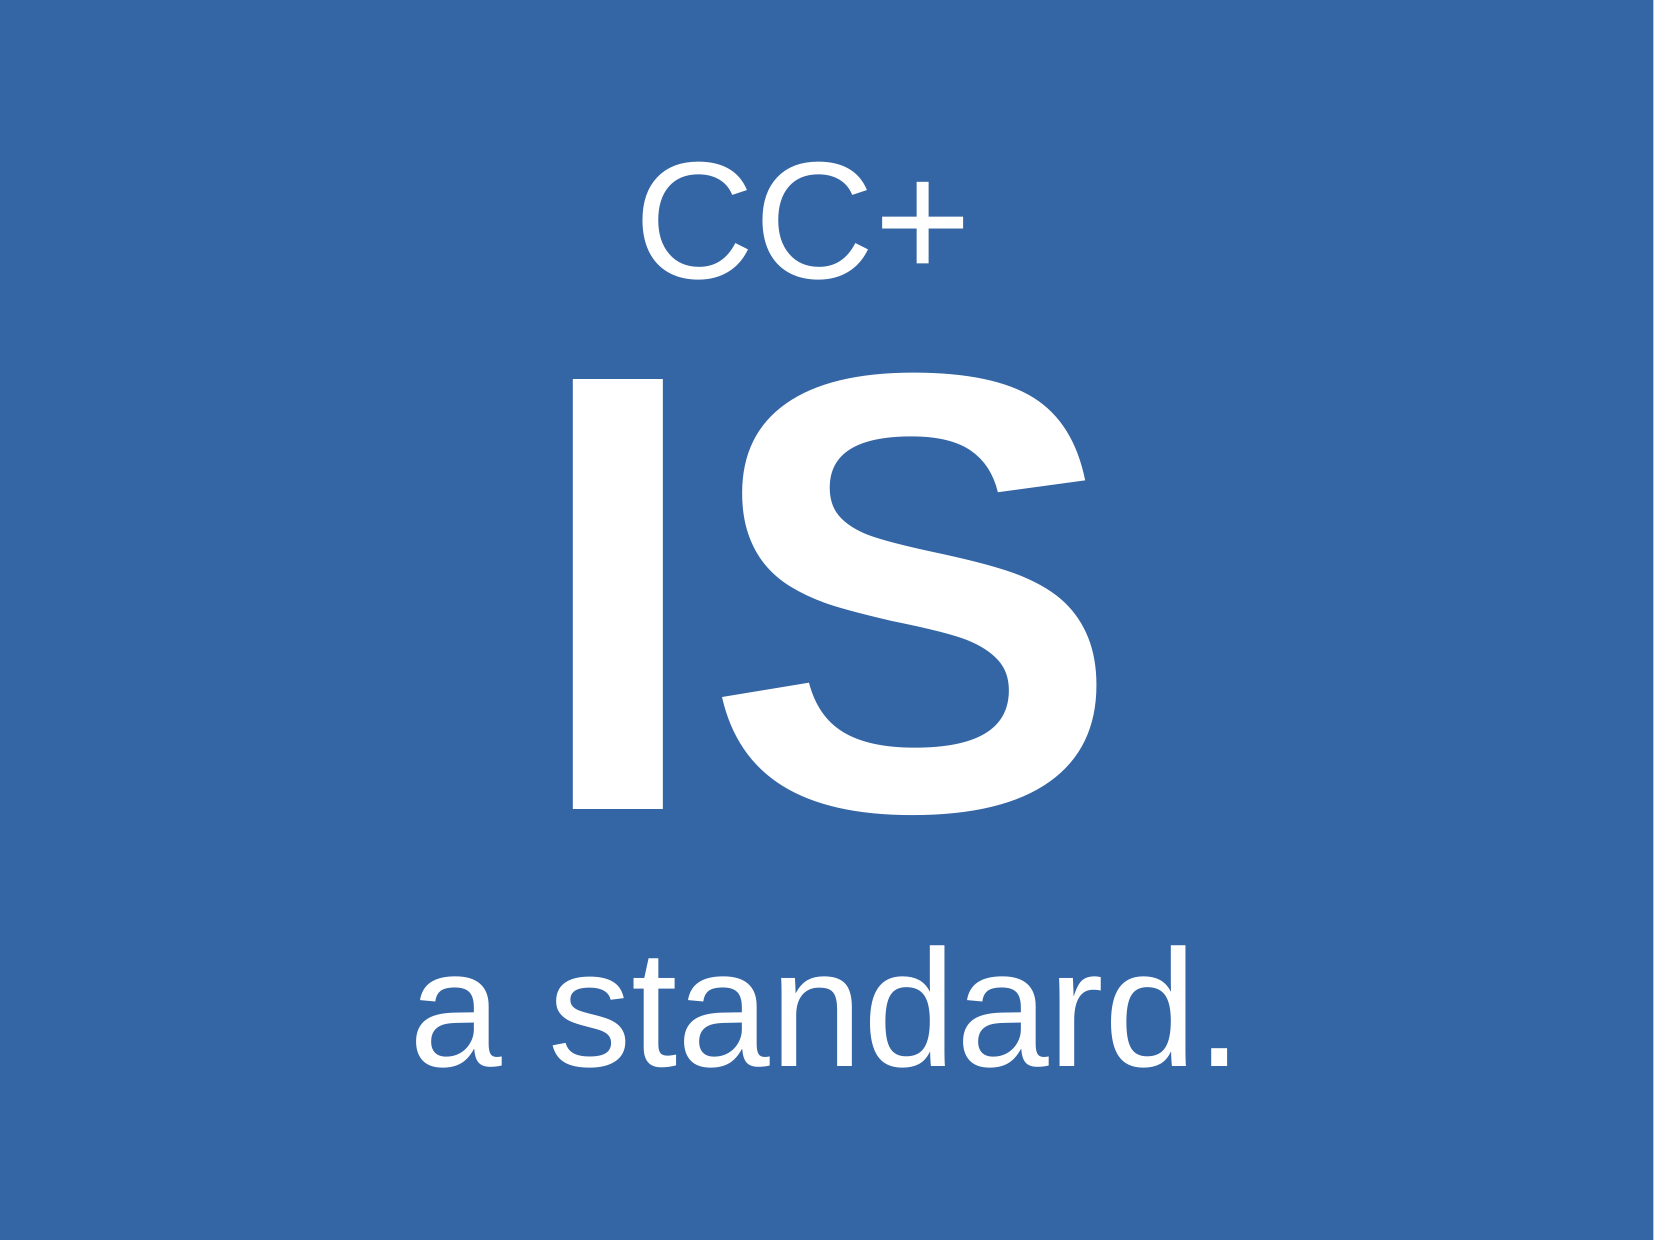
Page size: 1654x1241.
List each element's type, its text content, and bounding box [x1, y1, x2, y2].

subtitle CC+ IS a standard. [82, 103, 1571, 1143]
